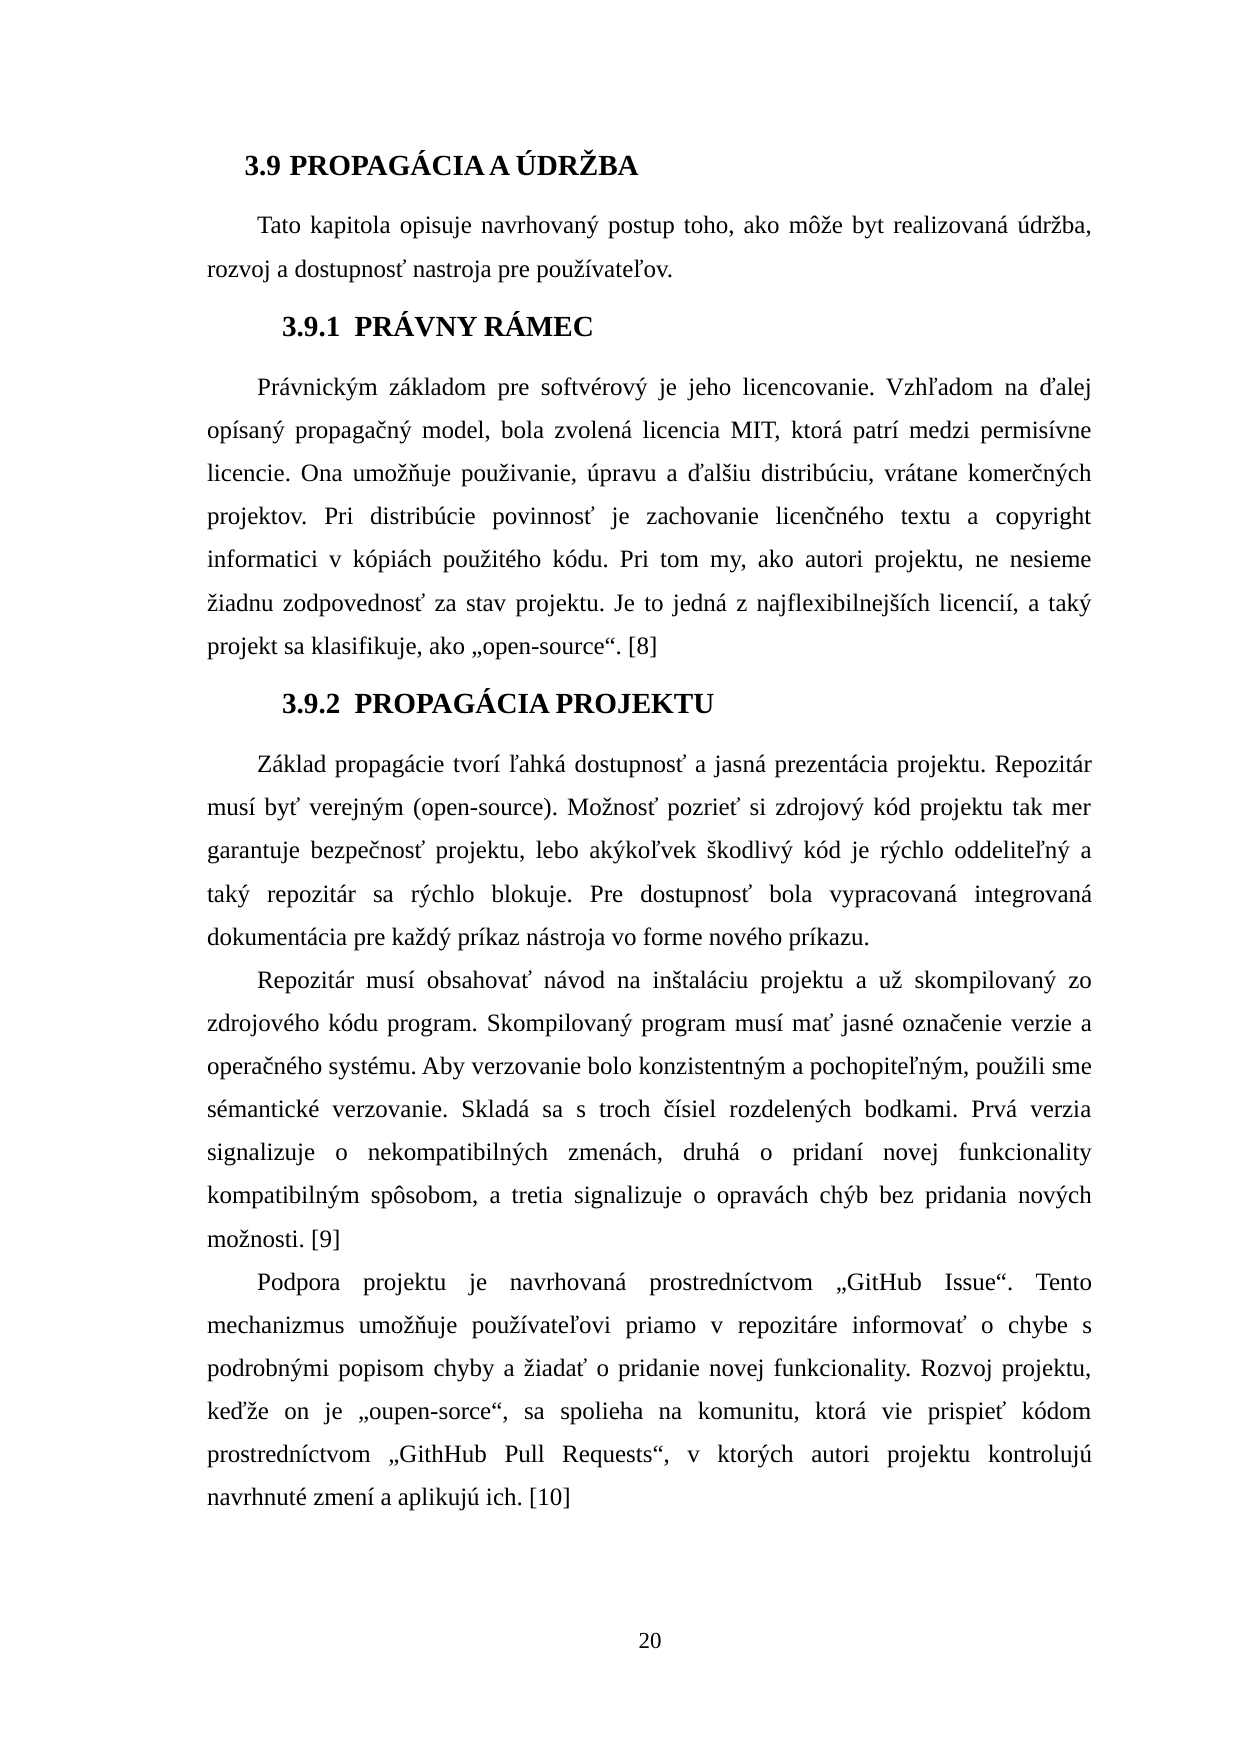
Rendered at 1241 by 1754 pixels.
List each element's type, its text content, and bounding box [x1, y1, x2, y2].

subtitle Propagácia a údržba [244, 148, 1092, 181]
text Tato kapitola opisuje navrhovaný postup toho, ako môže byt realizovaná údržba, rozvoj a dostupnosť nastroja pre používateľov. [207, 211, 1092, 282]
text Právnickým základom pre softvérový je jeho licencovanie. Vzhľadom na ďalej opísaný propagačný model, bola zvolená licencia MIT, ktorá patrí medzi permisívne licencie. Ona umožňuje použivanie, úpravu a ďalšiu distribúciu, vrátane komerčných projektov. Pri distribúcie povinnosť je zachovanie licenčného textu a copyright informatici v kópiách použitého kódu. Pri tom my, ako autori projektu, ne nesieme žiadnu zodpovednosť za stav projektu. Je to jedná z najflexibilnejších licencií, a taký projekt sa klasifikuje, ako „open-source“. [8] [207, 372, 1092, 659]
text Podpora projektu je navrhovaná prostredníctvom „GitHub Issue“. Tento mechanizmus umožňuje používateľovi priamo v repozitáre informovať o chybe s podrobnými popisom chyby a žiadať o pridanie novej funkcionality. Rozvoj projektu, keďže on je „oupen-sorce“, sa spolieha na komunitu, ktorá vie prispieť kódom prostredníctvom „GithHub Pull Requests“, v ktorých autori projektu kontrolujú navrhnuté zmení a aplikujú ich. [10] [207, 1267, 1092, 1511]
text Repozitár musí obsahovať návod na inštaláciu projektu a už skompilovaný zo zdrojového kódu program. Skompilovaný program musí mať jasné označenie verzie a operačného systému. Aby verzovanie bolo konzistentným a pochopiteľným, použili sme sémantické verzovanie. Skladá sa s troch čísiel rozdelených bodkami. Prvá verzia signalizuje o nekompatibilných zmenách, druhá o pridaní novej funkcionality kompatibilným spôsobom, a tretia signalizuje o opravách chýb bez pridania nových možnosti. [9] [207, 965, 1092, 1252]
subtitle Propagácia projektu [282, 686, 1092, 720]
subtitle Právny rámec [282, 309, 1092, 343]
text Základ propagácie tvorí ľahká dostupnosť a jasná prezentácia projektu. Repozitár musí byť verejným (open-source). Možnosť pozrieť si zdrojový kód projektu tak mer garantuje bezpečnosť projektu, lebo akýkoľvek škodlivý kód je rýchlo oddeliteľný a taký repozitár sa rýchlo blokuje. Pre dostupnosť bola vypracovaná integrovaná dokumentácia pre každý príkaz nástroja vo forme nového príkazu. [207, 749, 1092, 951]
